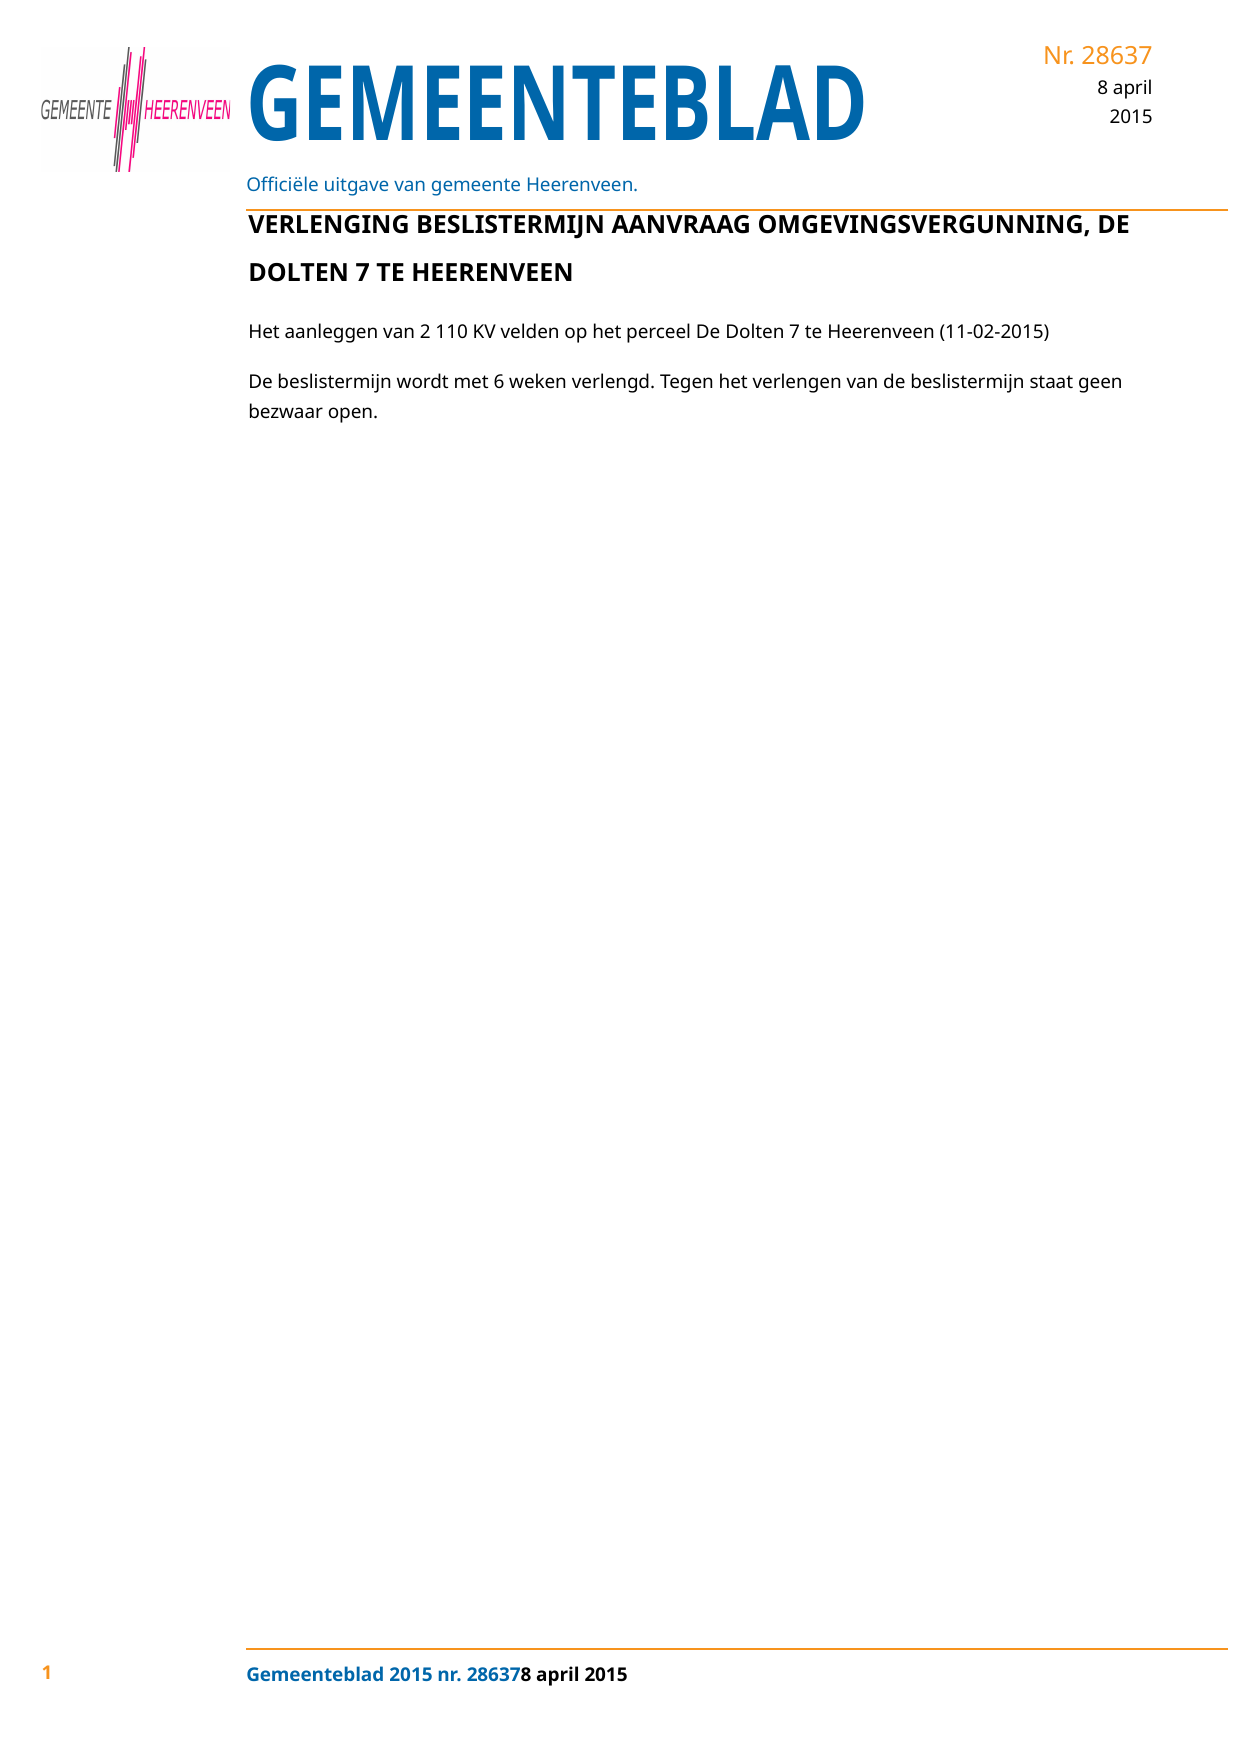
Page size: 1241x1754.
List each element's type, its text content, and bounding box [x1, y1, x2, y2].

text Het aanleggen van 2 110 KV velden op het perceel De Dolten 7 te Heerenveen (11-02-2015) [248, 318, 1152, 344]
text VERLENGING BESLISTERMIJN AANVRAAG OMGEVINGSVERGUNNING, DE DOLTEN 7 TE HEERENVEEN [248, 211, 1152, 288]
text De beslistermijn wordt met 6 weken verlengd. Tegen het verlengen van de beslistermijn staat geen bezwaar open. [248, 368, 1152, 424]
picture [41, 47, 231, 172]
